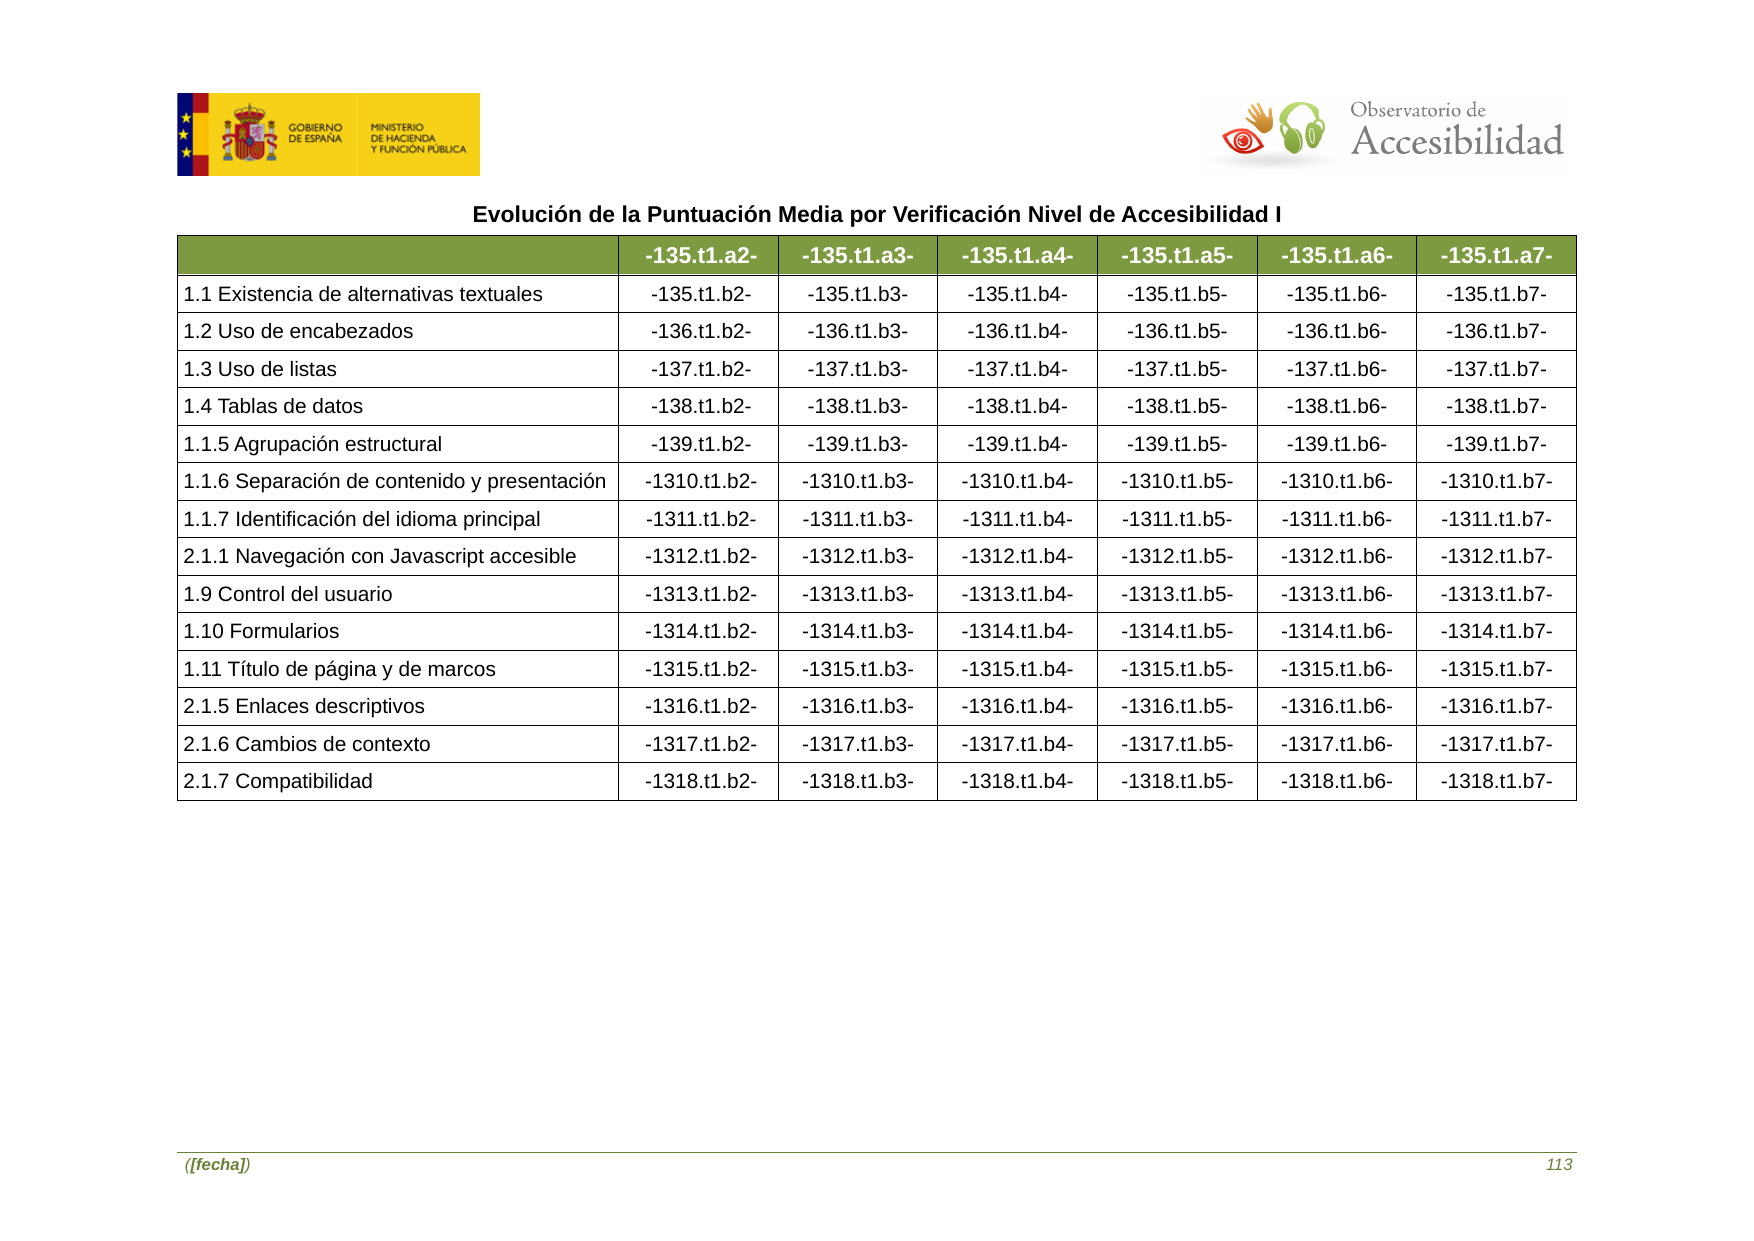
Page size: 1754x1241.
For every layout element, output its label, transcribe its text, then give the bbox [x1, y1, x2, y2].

table_cell -1312.t1.b5- [1098, 538, 1257, 574]
table_cell -135.t1.b2- [619, 276, 778, 312]
table_cell -136.t1.b7- [1417, 313, 1576, 349]
table_cell -1315.t1.b3- [779, 651, 937, 687]
table_cell -1318.t1.b7- [1417, 763, 1576, 799]
table_cell -1313.t1.b7- [1417, 576, 1576, 612]
table_cell -137.t1.b2- [619, 351, 778, 387]
table_cell -1311.t1.b6- [1258, 501, 1416, 537]
table_cell -139.t1.b7- [1417, 426, 1576, 462]
table_cell -1317.t1.b2- [619, 726, 778, 762]
table_cell -138.t1.b7- [1417, 388, 1576, 424]
table_cell 2.1.1 Navegación con Javascript accesible [178, 538, 618, 574]
table_cell -139.t1.b5- [1098, 426, 1257, 462]
table_cell -1315.t1.b2- [619, 651, 778, 687]
table_cell -135.t1.b3- [779, 276, 937, 312]
table_cell -137.t1.b7- [1417, 351, 1576, 387]
table_cell 1.10 Formularios [178, 613, 618, 649]
table_cell 1.1 Existencia de alternativas textuales [178, 276, 618, 312]
table_cell -139.t1.b3- [779, 426, 937, 462]
table_cell -1314.t1.b5- [1098, 613, 1257, 649]
table_cell -138.t1.b4- [938, 388, 1097, 424]
table_cell -1317.t1.b6- [1258, 726, 1416, 762]
picture [1196, 93, 1572, 175]
table_cell -139.t1.b2- [619, 426, 778, 462]
table_cell -1312.t1.b6- [1258, 538, 1416, 574]
table_cell -136.t1.b2- [619, 313, 778, 349]
table_cell -1314.t1.b3- [779, 613, 937, 649]
table_cell -138.t1.b5- [1098, 388, 1257, 424]
table_cell -137.t1.b6- [1258, 351, 1416, 387]
table_cell -1313.t1.b5- [1098, 576, 1257, 612]
table_cell -1311.t1.b4- [938, 501, 1097, 537]
table_cell 1.1.6 Separación de contenido y presentación [178, 463, 618, 499]
table_cell 2.1.6 Cambios de contexto [178, 726, 618, 762]
table_cell -1312.t1.b4- [938, 538, 1097, 574]
table_cell -136.t1.b5- [1098, 313, 1257, 349]
table_cell 1.1.7 Identificación del idioma principal [178, 501, 618, 537]
table_cell -1316.t1.b5- [1098, 688, 1257, 724]
table_cell -138.t1.b6- [1258, 388, 1416, 424]
table_header -135.t1.a3- [779, 236, 937, 274]
table_cell -1315.t1.b6- [1258, 651, 1416, 687]
table_cell -135.t1.b4- [938, 276, 1097, 312]
table_cell -1311.t1.b7- [1417, 501, 1576, 537]
table_cell -1316.t1.b2- [619, 688, 778, 724]
table_cell -1313.t1.b6- [1258, 576, 1416, 612]
table_cell -1310.t1.b5- [1098, 463, 1257, 499]
table_cell -1314.t1.b4- [938, 613, 1097, 649]
table_cell -135.t1.b7- [1417, 276, 1576, 312]
table_cell -1316.t1.b6- [1258, 688, 1416, 724]
table_cell -1315.t1.b4- [938, 651, 1097, 687]
table_cell 1.9 Control del usuario [178, 576, 618, 612]
table_cell -1313.t1.b4- [938, 576, 1097, 612]
table_cell 1.1.5 Agrupación estructural [178, 426, 618, 462]
table_header -135.t1.a7- [1417, 236, 1576, 274]
table_cell -1316.t1.b4- [938, 688, 1097, 724]
table_cell -1311.t1.b2- [619, 501, 778, 537]
table_cell -137.t1.b4- [938, 351, 1097, 387]
table_cell 1.2 Uso de encabezados [178, 313, 618, 349]
table_cell -1313.t1.b3- [779, 576, 937, 612]
table_cell -1316.t1.b7- [1417, 688, 1576, 724]
table_cell -137.t1.b5- [1098, 351, 1257, 387]
table_header [178, 236, 618, 274]
text Evolución de la Puntuación Media por Verificación Nivel de Accesibilidad I [177, 201, 1577, 227]
table_cell -1310.t1.b2- [619, 463, 778, 499]
table_cell -135.t1.b5- [1098, 276, 1257, 312]
table_cell 2.1.7 Compatibilidad [178, 763, 618, 799]
table_cell -1317.t1.b5- [1098, 726, 1257, 762]
table_cell -1314.t1.b7- [1417, 613, 1576, 649]
table_cell -1318.t1.b4- [938, 763, 1097, 799]
table_cell -1318.t1.b2- [619, 763, 778, 799]
table_header -135.t1.a6- [1258, 236, 1416, 274]
table_cell -1315.t1.b7- [1417, 651, 1576, 687]
table_cell -1312.t1.b2- [619, 538, 778, 574]
table_cell -138.t1.b3- [779, 388, 937, 424]
table_cell -1311.t1.b5- [1098, 501, 1257, 537]
table_cell -1310.t1.b6- [1258, 463, 1416, 499]
picture [177, 93, 481, 176]
table_cell -1317.t1.b3- [779, 726, 937, 762]
table_cell -1312.t1.b7- [1417, 538, 1576, 574]
table_cell -1310.t1.b4- [938, 463, 1097, 499]
table_cell 1.3 Uso de listas [178, 351, 618, 387]
table_cell -139.t1.b4- [938, 426, 1097, 462]
table_header -135.t1.a5- [1098, 236, 1257, 274]
table_cell -136.t1.b4- [938, 313, 1097, 349]
table_cell -1310.t1.b3- [779, 463, 937, 499]
table_cell -1313.t1.b2- [619, 576, 778, 612]
table_cell -1318.t1.b3- [779, 763, 937, 799]
table_header -135.t1.a2- [619, 236, 778, 274]
table_cell -139.t1.b6- [1258, 426, 1416, 462]
table_cell 1.4 Tablas de datos [178, 388, 618, 424]
table_cell -1317.t1.b7- [1417, 726, 1576, 762]
table_cell -1310.t1.b7- [1417, 463, 1576, 499]
table_header -135.t1.a4- [938, 236, 1097, 274]
table_cell 2.1.5 Enlaces descriptivos [178, 688, 618, 724]
table_cell -1312.t1.b3- [779, 538, 937, 574]
table_cell -138.t1.b2- [619, 388, 778, 424]
table_cell -1315.t1.b5- [1098, 651, 1257, 687]
table_cell -136.t1.b3- [779, 313, 937, 349]
table_cell -1316.t1.b3- [779, 688, 937, 724]
table_cell -1314.t1.b6- [1258, 613, 1416, 649]
table_cell -1318.t1.b6- [1258, 763, 1416, 799]
table_cell -1318.t1.b5- [1098, 763, 1257, 799]
table_cell -137.t1.b3- [779, 351, 937, 387]
table_cell -135.t1.b6- [1258, 276, 1416, 312]
table_cell -1311.t1.b3- [779, 501, 937, 537]
table_cell -1317.t1.b4- [938, 726, 1097, 762]
table_cell -1314.t1.b2- [619, 613, 778, 649]
table_cell 1.11 Título de página y de marcos [178, 651, 618, 687]
table_cell -136.t1.b6- [1258, 313, 1416, 349]
